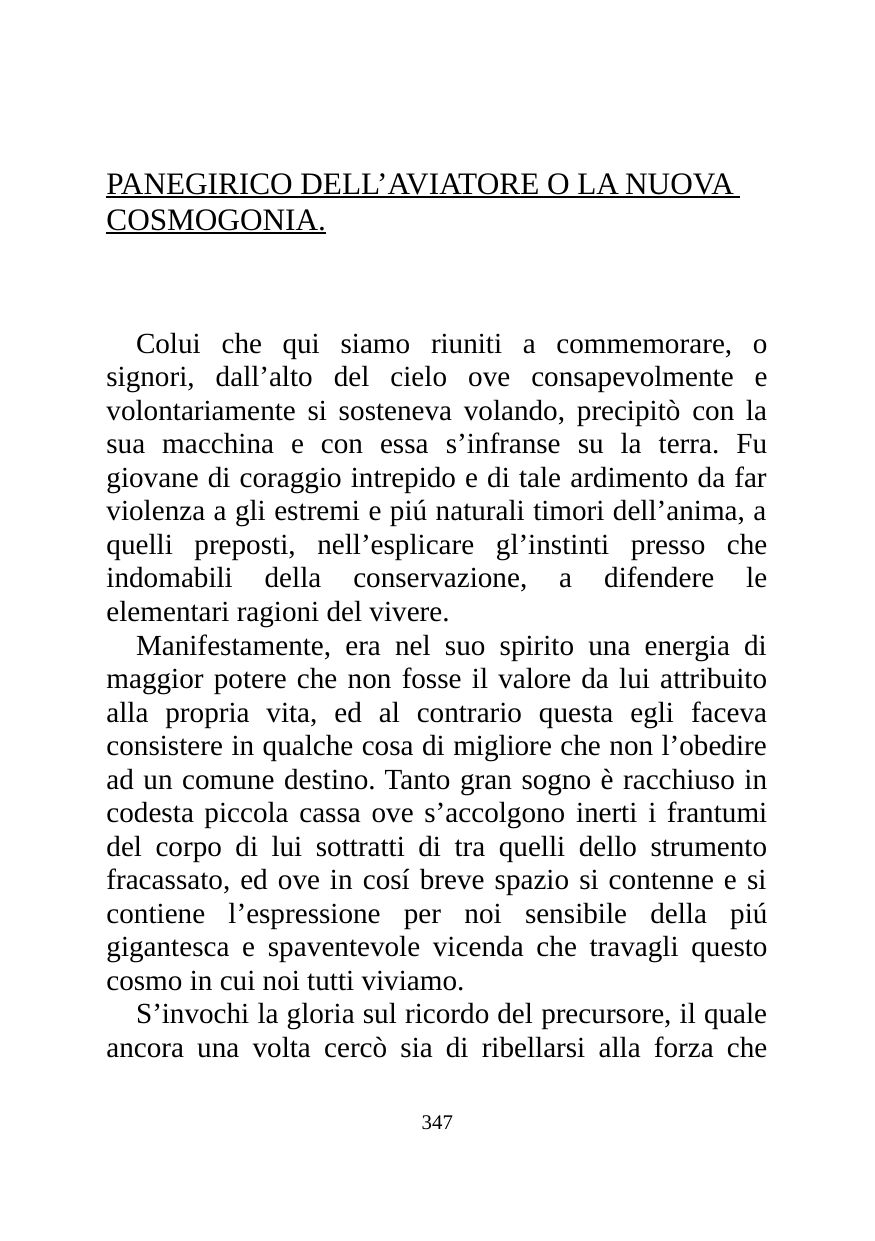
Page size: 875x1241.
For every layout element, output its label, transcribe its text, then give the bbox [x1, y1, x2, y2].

subtitle PANEGIRICO DELL’AVIATORE O LA NUOVA COSMOGONIA. [106, 165, 768, 237]
text S’invochi la gloria sul ricordo del precursore, il quale ancora una volta cercò sia di ribellarsi alla forza che [106, 997, 768, 1064]
text Manifestamente, era nel suo spirito una energia di maggior potere che non fosse il valore da lui attribuito alla propria vita, ed al contrario questa egli faceva consistere in qualche cosa di migliore che non l’obedire ad un comune destino. Tanto gran sogno è racchiuso in codesta piccola cassa ove s’accolgono inerti i frantumi del corpo di lui sottratti di tra quelli dello strumento fracassato, ed ove in cosí breve spazio si contenne e si contiene l’espressione per noi sensibile della piú gigantesca e spaventevole vicenda che travagli questo cosmo in cui noi tutti viviamo. [106, 628, 768, 997]
text Colui che qui siamo riuniti a commemorare, o signori, dall’alto del cielo ove consapevolmente e volontariamente si sosteneva volando, precipitò con la sua macchina e con essa s’infranse su la terra. Fu giovane di coraggio intrepido e di tale ardimento da far violenza a gli estremi e piú naturali timori dell’anima, a quelli preposti, nell’esplicare gl’instinti presso che indomabili della conservazione, a difendere le elementari ragioni del vivere. [106, 326, 768, 628]
